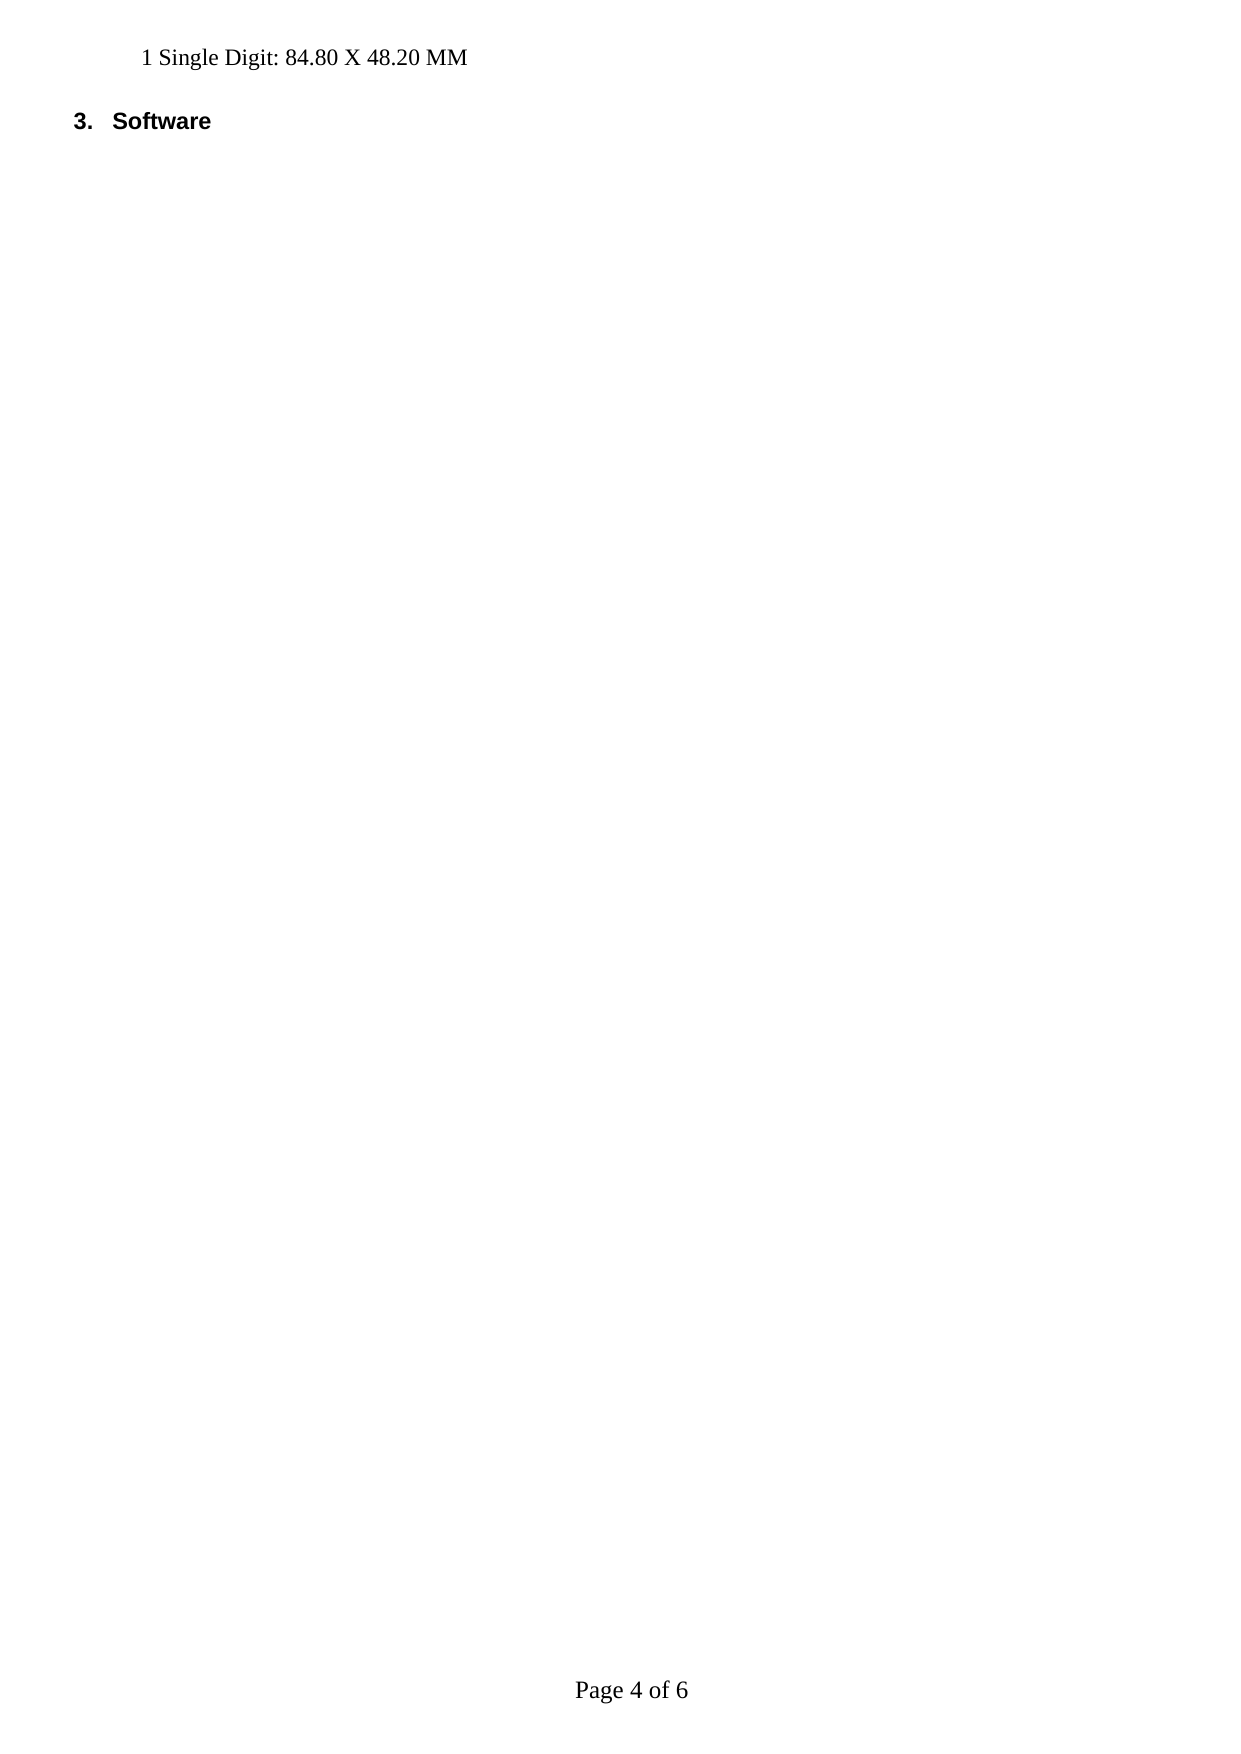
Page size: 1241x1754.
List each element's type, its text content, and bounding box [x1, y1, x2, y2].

text 1 Single Digit: 84.80 X 48.20 MM [67, 43, 1196, 70]
subtitle Software [67, 108, 1196, 135]
